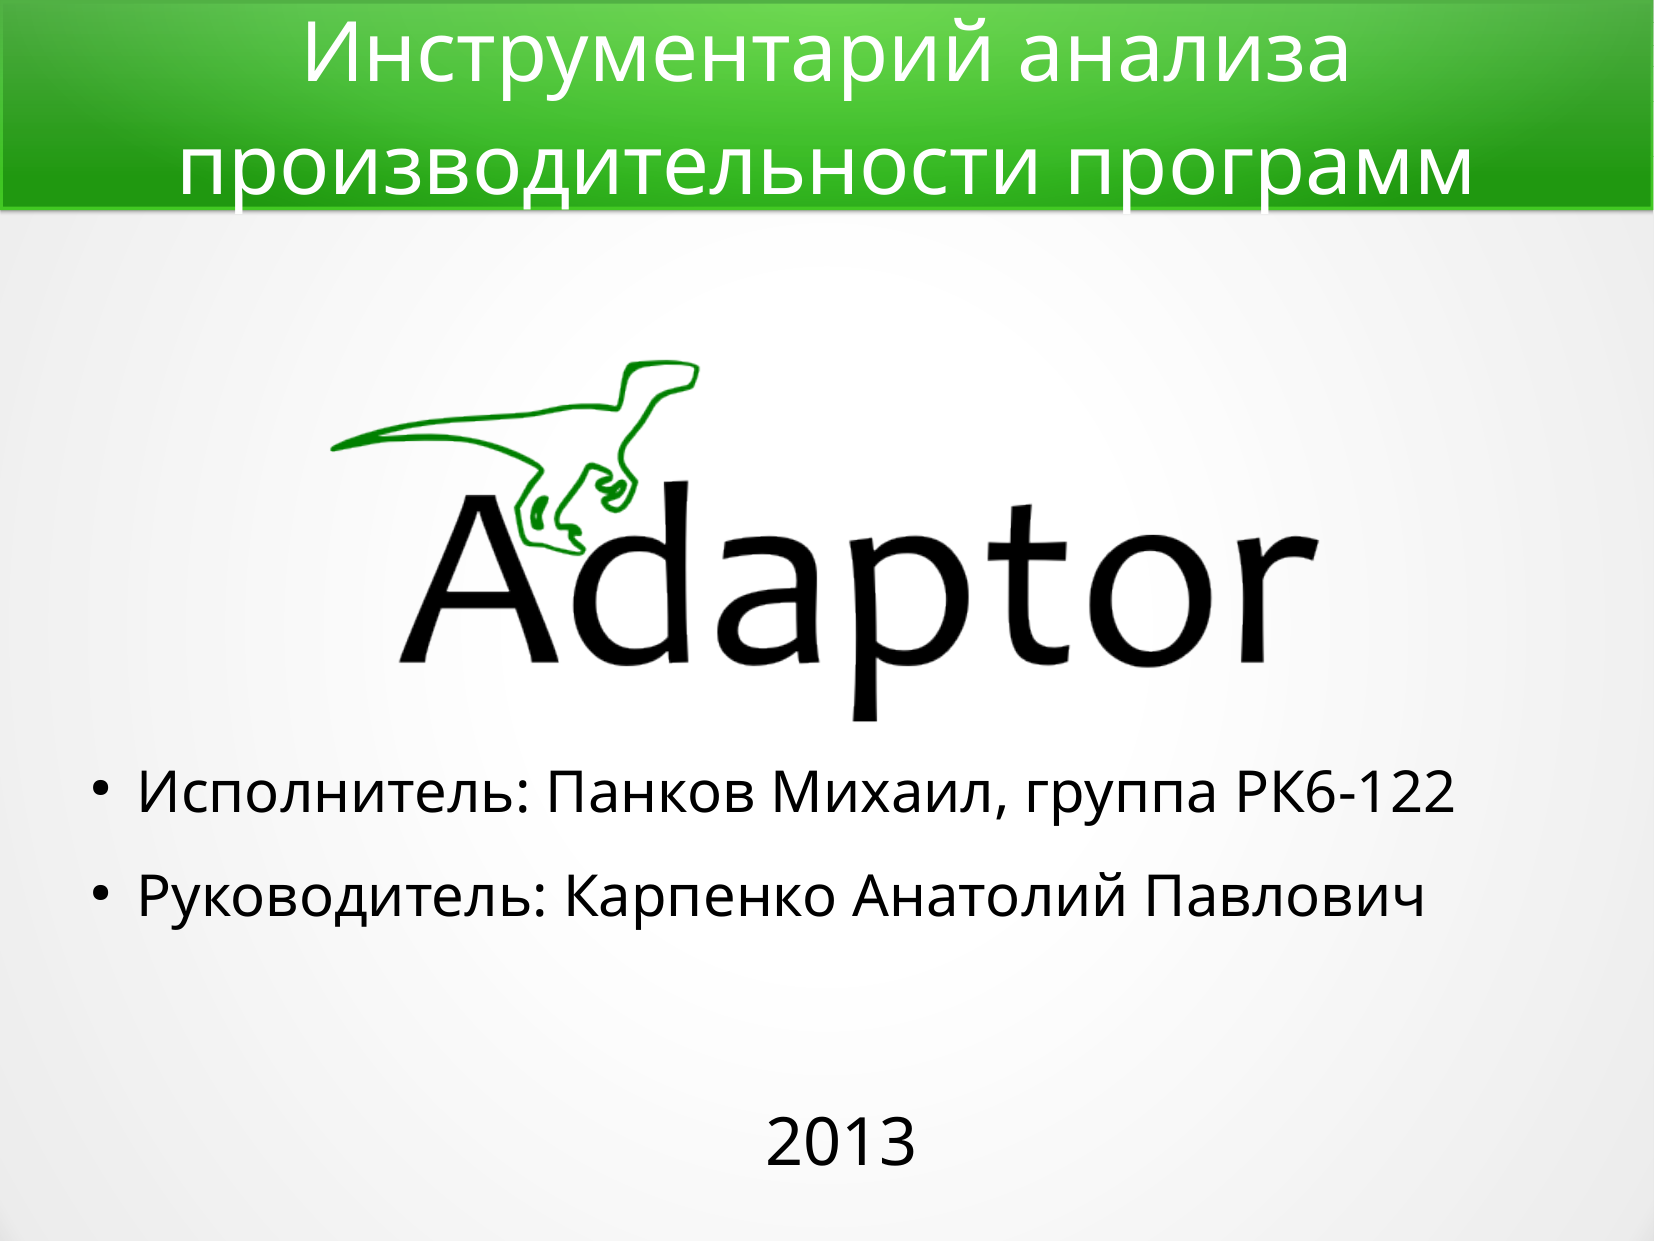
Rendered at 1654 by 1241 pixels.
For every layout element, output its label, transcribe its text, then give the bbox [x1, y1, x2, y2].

title Инструментарий анализа производительности программ [82, 2, 1571, 210]
list Исполнитель: Панков Михаил, группа РК6‑122 Руководитель: Карпенко Анатолий Павлович [75, 750, 1564, 1051]
list 2013 [735, 1094, 949, 1200]
picture [237, 255, 1438, 856]
